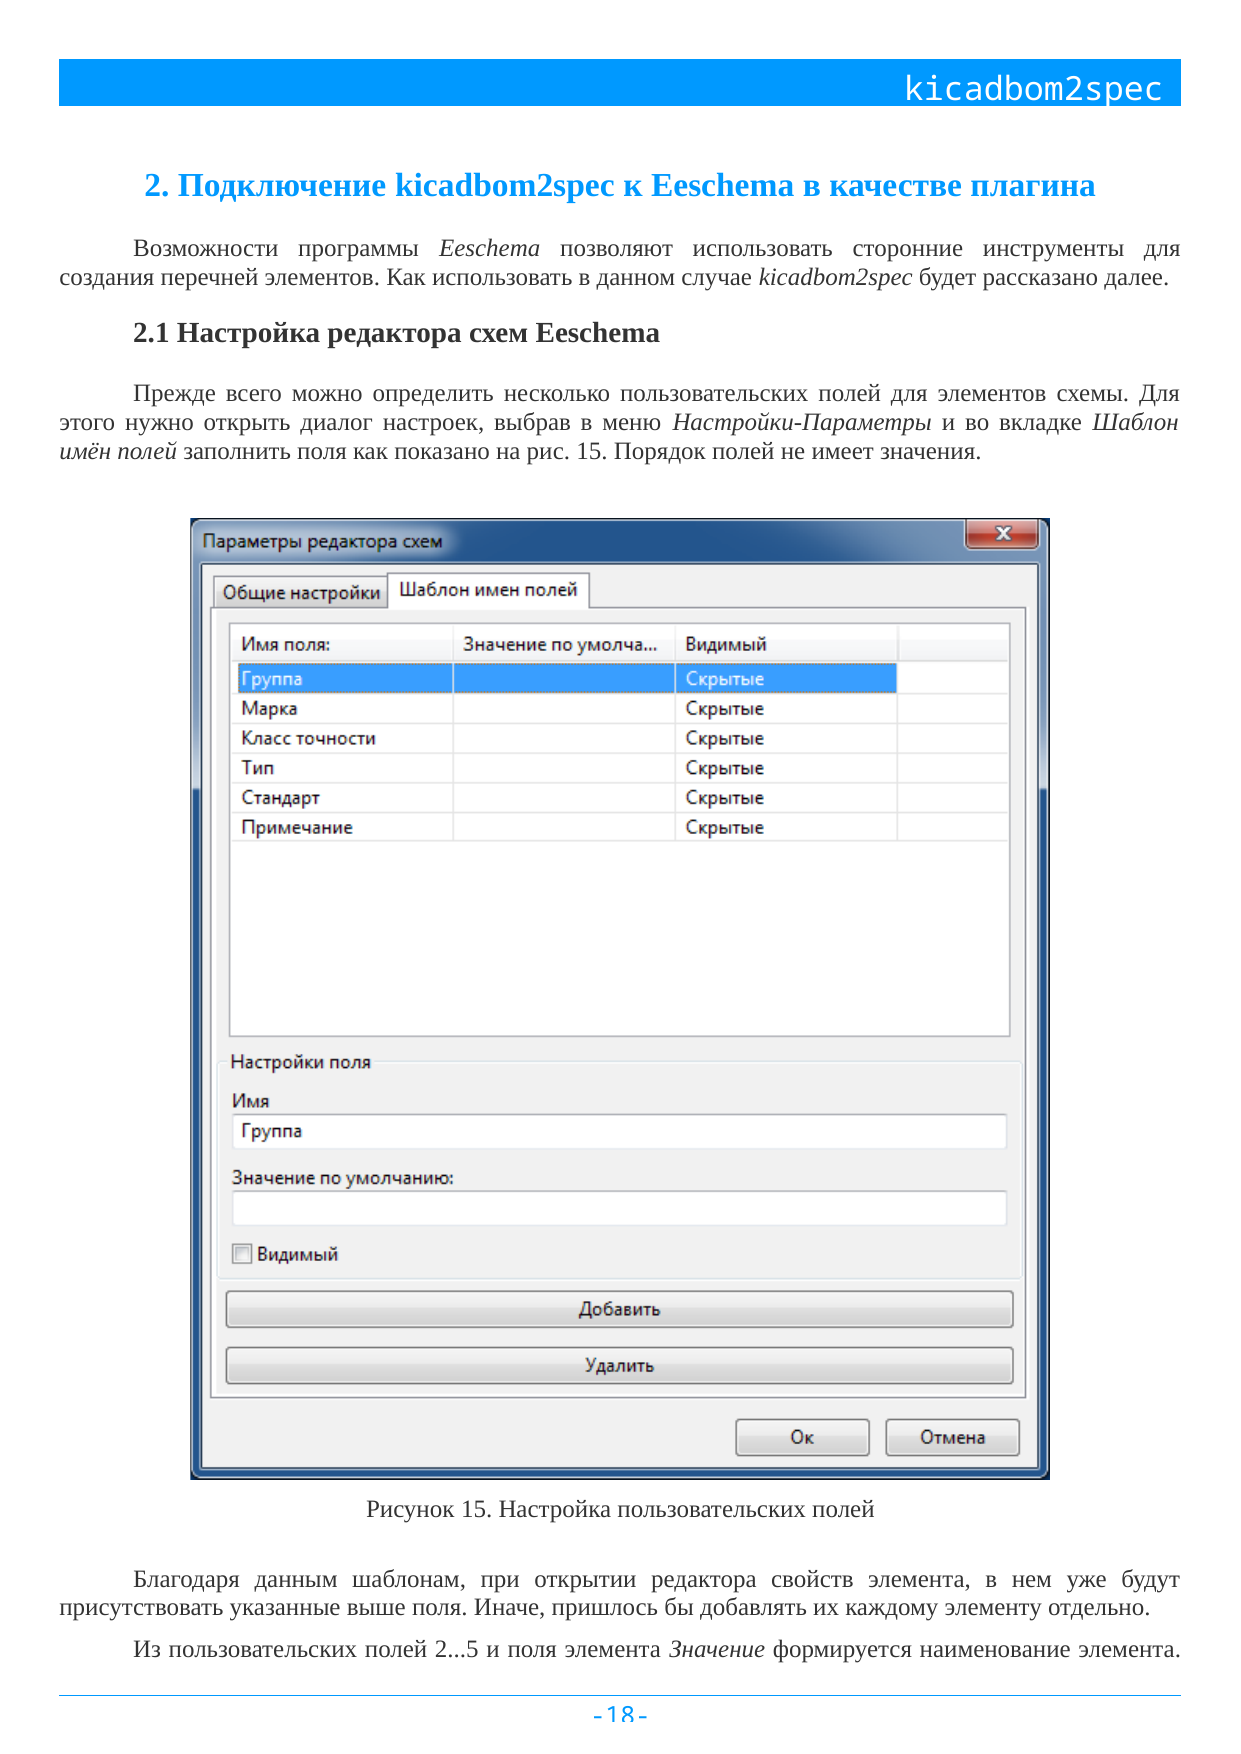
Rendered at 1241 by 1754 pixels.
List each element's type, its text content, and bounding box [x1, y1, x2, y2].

picture [190, 518, 1050, 1480]
subtitle 2. Подключение kicadbom2spec к Eeschema в качестве плагина [59, 165, 1181, 204]
text Рисунок 15. Настройка пользовательских полей [148, 1494, 1093, 1522]
text Из пользовательских полей 2...5 и поля элемента Значение формируется наименование элемента. [59, 1634, 1181, 1662]
text Возможности программы Eeschema позволяют использовать сторонние инструменты для создания перечней элементов. Как использовать в данном случае kicadbom2spec будет рассказано далее. [59, 233, 1181, 291]
subtitle 2.1 Настройка редактора схем Eeschema [133, 315, 1181, 349]
text Благодаря данным шаблонам, при открытии редактора свойств элемента, в нем уже будут присутствовать указанные выше поля. Иначе, пришлось бы добавлять их каждому элементу отдельно. [59, 1564, 1181, 1621]
text Прежде всего можно определить несколько пользовательских полей для элементов схемы. Для этого нужно открыть диалог настроек, выбрав в меню Настройки-Параметры и во вкладке Шаблон имён полей заполнить поля как показано на рис. 15. Порядок полей не имеет значения. [59, 378, 1181, 464]
